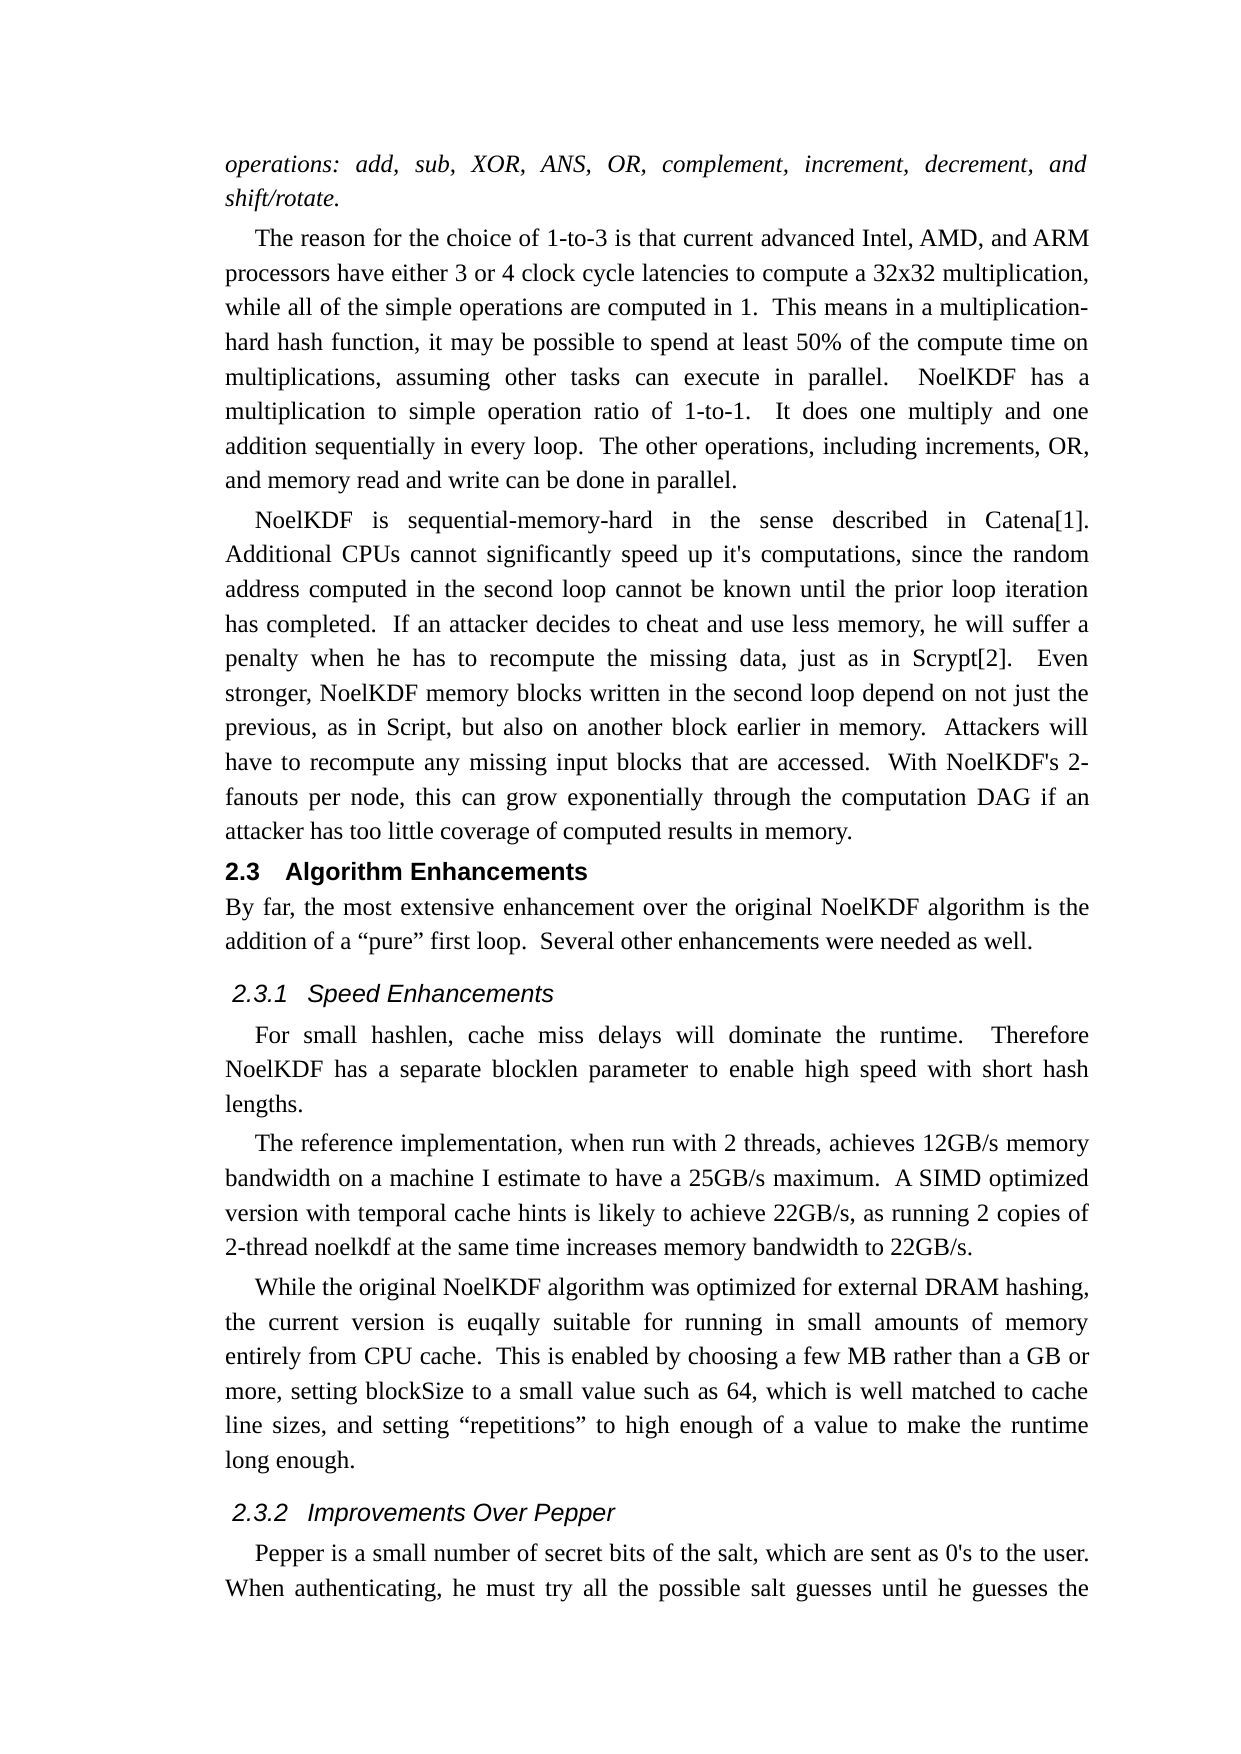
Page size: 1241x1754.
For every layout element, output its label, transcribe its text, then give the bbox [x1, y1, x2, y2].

text NoelKDF is sequential-memory-hard in the sense described in Catena[1]. Additional CPUs cannot significantly speed up it's computations, since the random address computed in the second loop cannot be known until the prior loop iteration has completed. If an attacker decides to cheat and use less memory, he will suffer a penalty when he has to recompute the missing data, just as in Scrypt[2]. Even stronger, NoelKDF memory blocks written in the second loop depend on not just the previous, as in Script, but also on another block earlier in memory. Attackers will have to recompute any missing input blocks that are accessed. With NoelKDF's 2-fanouts per node, this can grow exponentially through the computation DAG if an attacker has too little coverage of computed results in memory. [225, 506, 1090, 845]
text By far, the most extensive enhancement over the original NoelKDF algorithm is the addition of a “pure” first loop. Several other enhancements were needed as well. [225, 893, 1090, 955]
subtitle Improvements Over Pepper [232, 1499, 1090, 1527]
text For small hashlen, cache miss delays will dominate the runtime. Therefore NoelKDF has a separate blocklen parameter to enable high speed with short hash lengths. [225, 1021, 1090, 1118]
text While the original NoelKDF algorithm was optimized for external DRAM hashing, the current version is euqally suitable for running in small amounts of memory entirely from CPU cache. This is enabled by choosing a few MB rather than a GB or more, setting blockSize to a small value such as 64, which is well matched to cache line sizes, and setting “repetitions” to high enough of a value to make the runtime long enough. [225, 1273, 1090, 1474]
text Pepper is a small number of secret bits of the salt, which are sent as 0's to the user. When authenticating, he must try all the possible salt guesses until he guesses the [225, 1539, 1090, 1601]
text operations: add, sub, XOR, ANS, OR, complement, increment, decrement, and shift/rotate. [225, 150, 1090, 212]
text The reference implementation, when run with 2 threads, achieves 12GB/s memory bandwidth on a machine I estimate to have a 25GB/s maximum. A SIMD optimized version with temporal cache hints is likely to achieve 22GB/s, as running 2 copies of 2-thread noelkdf at the same time increases memory bandwidth to 22GB/s. [225, 1129, 1090, 1261]
subtitle Algorithm Enhancements [225, 858, 1090, 886]
text The reason for the choice of 1-to-3 is that current advanced Intel, AMD, and ARM processors have either 3 or 4 clock cycle latencies to compute a 32x32 multiplication, while all of the simple operations are computed in 1. This means in a multiplication-hard hash function, it may be possible to spend at least 50% of the compute time on multiplications, assuming other tasks can execute in parallel. NoelKDF has a multiplication to simple operation ratio of 1-to-1. It does one multiply and one addition sequentially in every loop. The other operations, including increments, OR, and memory read and write can be done in parallel. [225, 224, 1090, 494]
subtitle Speed Enhancements [232, 980, 1090, 1008]
